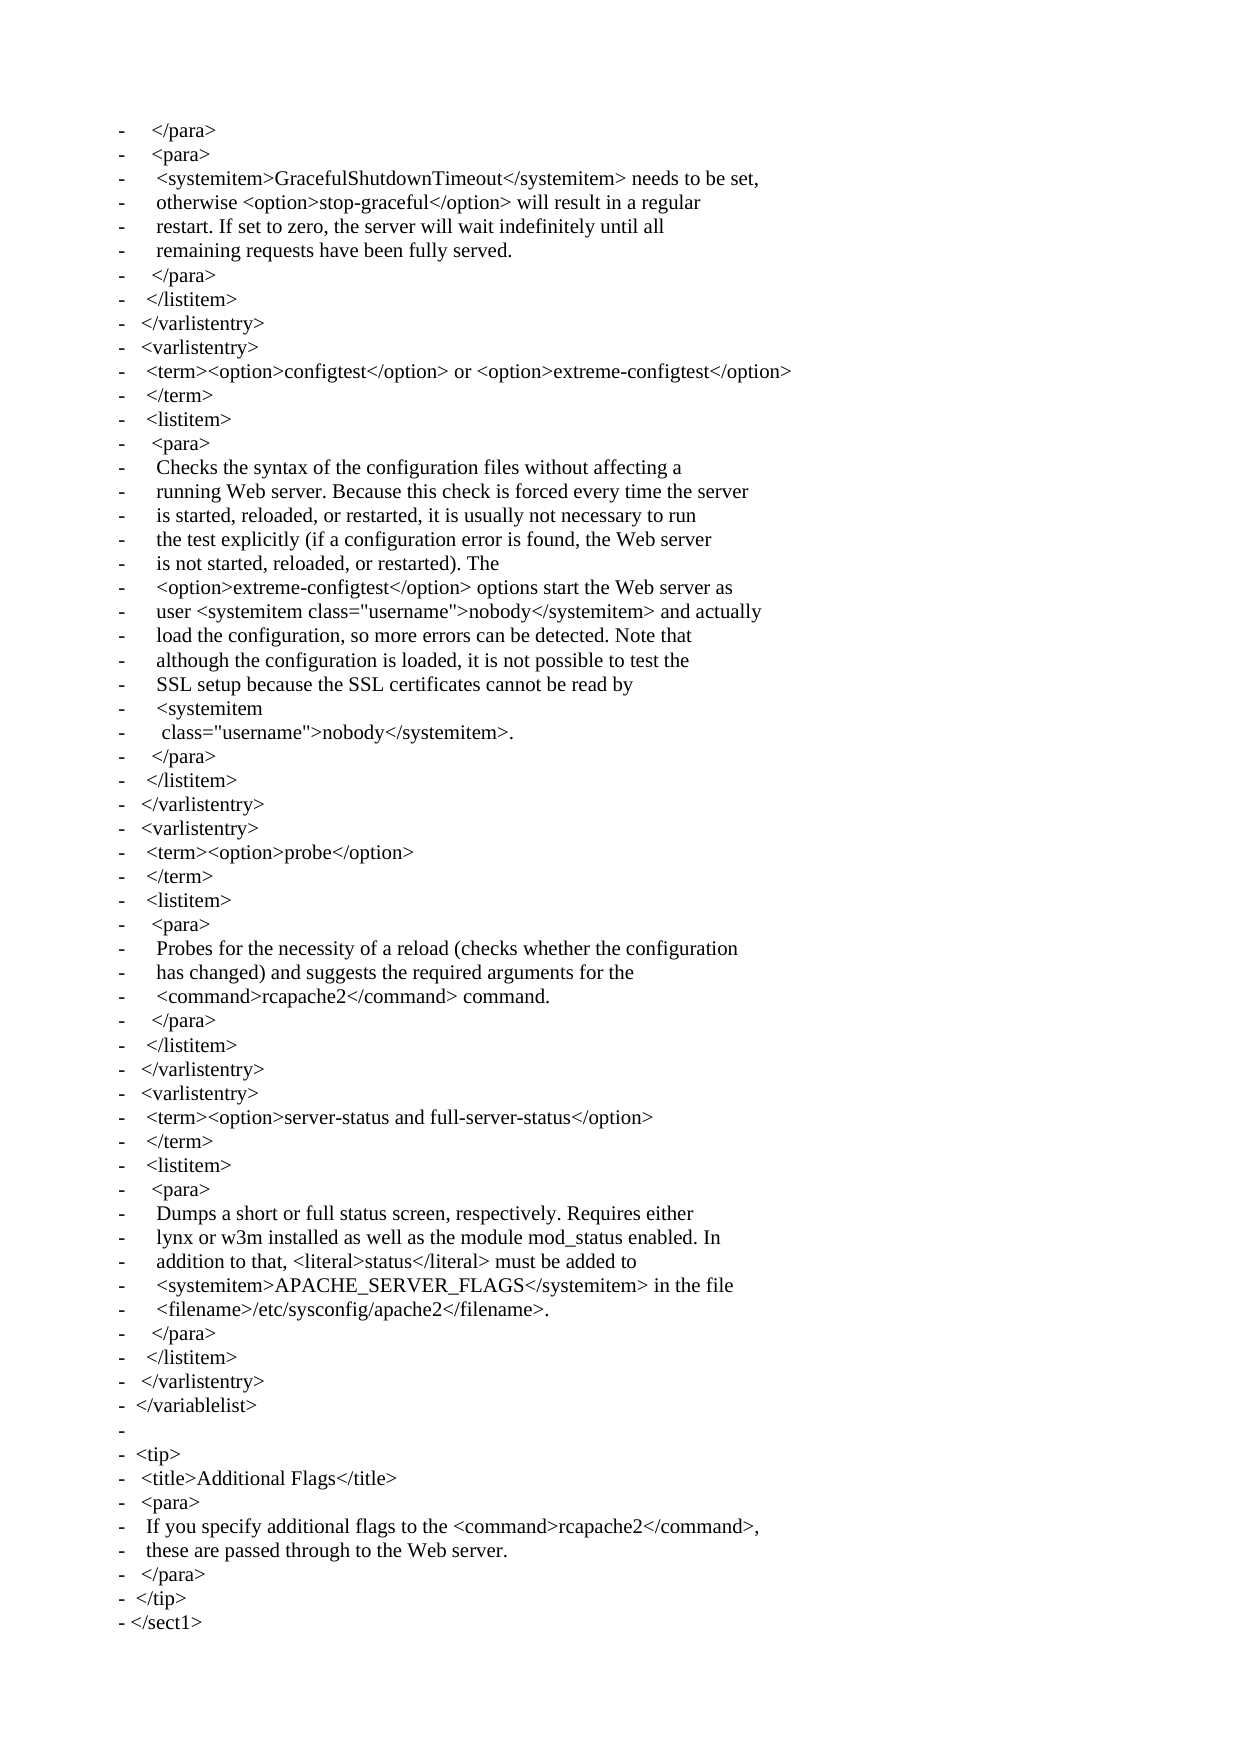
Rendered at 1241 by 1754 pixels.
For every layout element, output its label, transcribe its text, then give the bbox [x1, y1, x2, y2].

text - <para> [118, 1490, 1122, 1514]
text - user <systemitem class="username">nobody</systemitem> and actually [118, 599, 1122, 623]
text - </para> [118, 262, 1122, 287]
text - <listitem> [118, 407, 1122, 431]
text - </varlistentry> [118, 311, 1122, 335]
text - <term><option>configtest</option> or <option>extreme-configtest</option> [118, 359, 1122, 383]
text - </tip> [118, 1586, 1122, 1610]
text - <varlistentry> [118, 335, 1122, 359]
text - </listitem> [118, 287, 1122, 311]
text - <para> [118, 142, 1122, 166]
text - <para> [118, 431, 1122, 455]
text - class="username">nobody</systemitem>. [118, 720, 1122, 744]
text - </listitem> [118, 768, 1122, 792]
text - load the configuration, so more errors can be detected. Note that [118, 623, 1122, 647]
text - lynx or w3m installed as well as the module mod_status enabled. In [118, 1225, 1122, 1249]
text - <tip> [118, 1442, 1122, 1466]
text - restart. If set to zero, the server will wait indefinitely until all [118, 214, 1122, 238]
text - </para> [118, 1562, 1122, 1586]
text - </varlistentry> [118, 792, 1122, 816]
text - <listitem> [118, 1153, 1122, 1177]
text - Dumps a short or full status screen, respectively. Requires either [118, 1201, 1122, 1225]
text - the test explicitly (if a configuration error is found, the Web server [118, 527, 1122, 551]
text - <option>extreme-configtest</option> options start the Web server as [118, 575, 1122, 599]
text - <systemitem [118, 696, 1122, 720]
text - <term><option>server-status and full-server-status</option> [118, 1105, 1122, 1129]
text - <filename>/etc/sysconfig/apache2</filename>. [118, 1297, 1122, 1321]
text - </term> [118, 864, 1122, 888]
text - <systemitem>GracefulShutdownTimeout</systemitem> needs to be set, [118, 166, 1122, 190]
text - </term> [118, 383, 1122, 407]
text - otherwise <option>stop-graceful</option> will result in a regular [118, 190, 1122, 214]
text - running Web server. Because this check is forced every time the server [118, 479, 1122, 503]
text - </para> [118, 118, 1122, 142]
text - <systemitem>APACHE_SERVER_FLAGS</systemitem> in the file [118, 1273, 1122, 1297]
text - </variablelist> [118, 1393, 1122, 1417]
text - addition to that, <literal>status</literal> must be added to [118, 1249, 1122, 1273]
text - these are passed through to the Web server. [118, 1538, 1122, 1562]
text - <varlistentry> [118, 1081, 1122, 1105]
text - has changed) and suggests the required arguments for the [118, 960, 1122, 984]
text - </listitem> [118, 1032, 1122, 1057]
text - </para> [118, 744, 1122, 768]
text - is not started, reloaded, or restarted). The [118, 551, 1122, 575]
text - Probes for the necessity of a reload (checks whether the configuration [118, 936, 1122, 960]
text - <para> [118, 912, 1122, 936]
text - </para> [118, 1008, 1122, 1032]
text - <para> [118, 1177, 1122, 1201]
text - </varlistentry> [118, 1369, 1122, 1393]
text - <term><option>probe</option> [118, 840, 1122, 864]
text - is started, reloaded, or restarted, it is usually not necessary to run [118, 503, 1122, 527]
text - SSL setup because the SSL certificates cannot be read by [118, 672, 1122, 696]
text - <command>rcapache2</command> command. [118, 984, 1122, 1008]
text - Checks the syntax of the configuration files without affecting a [118, 455, 1122, 479]
text - <title>Additional Flags</title> [118, 1466, 1122, 1490]
text - </listitem> [118, 1345, 1122, 1369]
text - </para> [118, 1321, 1122, 1345]
text - [118, 1417, 1122, 1442]
text - </sect1> [118, 1610, 1122, 1634]
text - remaining requests have been fully served. [118, 238, 1122, 262]
text - <varlistentry> [118, 816, 1122, 840]
text - although the configuration is loaded, it is not possible to test the [118, 647, 1122, 672]
text - If you specify additional flags to the <command>rcapache2</command>, [118, 1514, 1122, 1538]
text - <listitem> [118, 888, 1122, 912]
text - </varlistentry> [118, 1057, 1122, 1081]
text - </term> [118, 1129, 1122, 1153]
